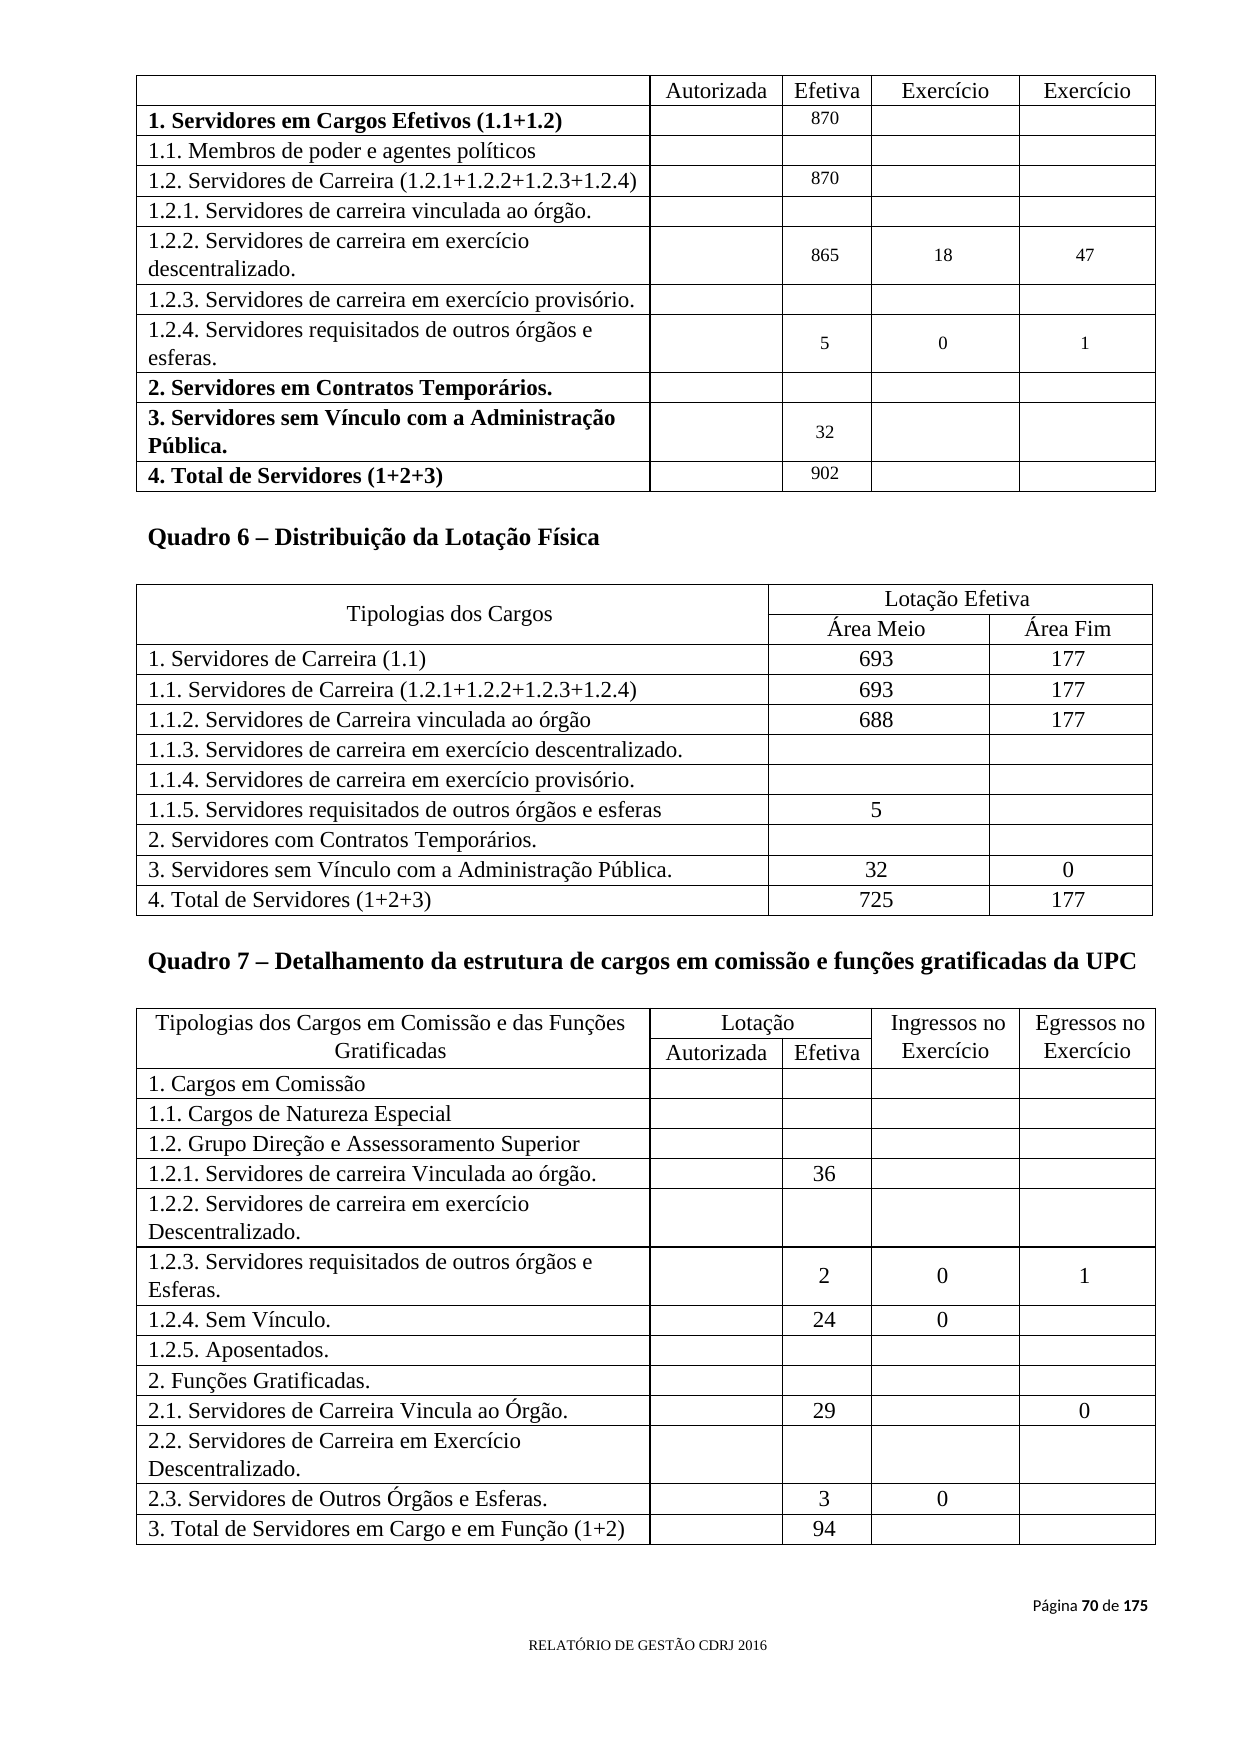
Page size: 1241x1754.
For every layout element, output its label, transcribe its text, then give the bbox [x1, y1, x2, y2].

table_cell 725 [769, 886, 989, 915]
table_cell [872, 136, 1019, 165]
table_cell 1. Servidores de Carreira (1.1) [137, 645, 768, 674]
table_cell 1.2.5. Aposentados. [137, 1336, 649, 1365]
table_cell [651, 166, 782, 196]
table_cell 2. Servidores em Contratos Temporários. [137, 373, 649, 402]
table_cell 1.2.4. Servidores requisitados de outros órgãos e esferas. [137, 315, 649, 372]
table_cell 24 [783, 1306, 871, 1335]
table_cell 2. Funções Gratificadas. [137, 1366, 649, 1395]
table_cell [769, 825, 989, 854]
table_cell 177 [990, 705, 1152, 734]
table_cell [651, 1484, 782, 1513]
table_cell 2 [783, 1248, 871, 1305]
table_cell [872, 1396, 1019, 1425]
table_cell 0 [872, 1248, 1019, 1305]
table_cell 4. Total de Servidores (1+2+3) [137, 886, 768, 915]
table_cell 2.3. Servidores de Outros Órgãos e Esferas. [137, 1484, 649, 1513]
table_cell 870 [783, 106, 871, 135]
table_header Tipologias dos Cargos em Comissão e das Funções Gratificadas [137, 1009, 649, 1068]
table_cell [651, 197, 782, 226]
table_cell 2. Servidores com Contratos Temporários. [137, 825, 768, 854]
table_cell 1.1.3. Servidores de carreira em exercício descentralizado. [137, 735, 768, 764]
table_cell 1.2.3. Servidores requisitados de outros órgãos e Esferas. [137, 1248, 649, 1305]
table_cell [651, 1069, 782, 1098]
table_cell 1.2.4. Sem Vínculo. [137, 1306, 649, 1335]
table_cell [872, 1189, 1019, 1246]
table_cell 1.2.3. Servidores de carreira em exercício provisório. [137, 285, 649, 314]
table_cell [651, 1099, 782, 1128]
table_cell [651, 1248, 782, 1305]
table_cell Efetiva [783, 76, 871, 105]
table_cell 177 [990, 675, 1152, 704]
table_cell 1.1.4. Servidores de carreira em exercício provisório. [137, 765, 768, 794]
table_cell 1.2.2. Servidores de carreira em exercício Descentralizado. [137, 1189, 649, 1246]
table_header Exercício [872, 76, 1019, 105]
table_cell 18 [872, 227, 1019, 284]
table_cell 47 [1020, 227, 1155, 284]
table_cell [651, 1396, 782, 1425]
text Quadro 6 – Distribuição da Lotação Física [147, 522, 1210, 551]
table_cell 94 [783, 1515, 871, 1543]
table_header Tipologias dos Cargos [137, 585, 768, 644]
table_cell 1.2. Servidores de Carreira (1.2.1+1.2.2+1.2.3+1.2.4) [137, 166, 649, 196]
table_cell 0 [872, 1306, 1019, 1335]
table_cell 1.1.5. Servidores requisitados de outros órgãos e esferas [137, 795, 768, 824]
table_cell 32 [783, 403, 871, 461]
table_cell [1020, 1336, 1155, 1365]
table_cell 0 [872, 315, 1019, 372]
table_cell 3. Total de Servidores em Cargo e em Função (1+2) [137, 1515, 649, 1543]
table_cell 5 [783, 315, 871, 372]
table_cell 0 [872, 1484, 1019, 1513]
table_cell [1020, 462, 1155, 491]
table_cell 36 [783, 1159, 871, 1188]
table_cell [783, 1426, 871, 1483]
table_cell [651, 285, 782, 314]
table_cell [651, 1336, 782, 1365]
table_cell 3 [783, 1484, 871, 1513]
table_cell 693 [769, 645, 989, 674]
table_cell [1020, 166, 1155, 196]
text Quadro 7 – Detalhamento da estrutura de cargos em comissão e funções gratificadas da UPC [147, 946, 1210, 975]
table_cell [1020, 285, 1155, 314]
table_cell 1. Cargos em Comissão [137, 1069, 649, 1098]
table_cell [1020, 197, 1155, 226]
table_cell [651, 1189, 782, 1246]
table_header Lotação [651, 1009, 871, 1038]
table_cell 2.2. Servidores de Carreira em Exercício Descentralizado. [137, 1426, 649, 1483]
table_cell [651, 462, 782, 491]
table_header Ingressos no Exercício [872, 1009, 1019, 1068]
table_cell 1. Servidores em Cargos Efetivos (1.1+1.2) [137, 106, 649, 135]
table_cell 29 [783, 1396, 871, 1425]
table_cell 865 [783, 227, 871, 284]
table_cell Autorizada [651, 76, 782, 105]
table_cell [872, 1069, 1019, 1098]
table_cell [1020, 373, 1155, 402]
table_cell 1.2.2. Servidores de carreira em exercício descentralizado. [137, 227, 649, 284]
table_cell [872, 1159, 1019, 1188]
table_cell [783, 1189, 871, 1246]
table_cell 1.1. Servidores de Carreira (1.2.1+1.2.2+1.2.3+1.2.4) [137, 675, 768, 704]
table_cell [872, 166, 1019, 196]
table_cell 3. Servidores sem Vínculo com a Administração Pública. [137, 856, 768, 884]
table_cell [651, 1129, 782, 1158]
table_cell [872, 1426, 1019, 1483]
table_cell 1 [1020, 315, 1155, 372]
table_cell [651, 1159, 782, 1188]
table_cell [990, 825, 1152, 854]
table_cell 5 [769, 795, 989, 824]
table_cell 2.1. Servidores de Carreira Vincula ao Órgão. [137, 1396, 649, 1425]
table_cell [872, 106, 1019, 135]
table_header [137, 76, 649, 105]
table_cell [872, 197, 1019, 226]
table_cell [651, 106, 782, 135]
table_cell 32 [769, 856, 989, 884]
table_cell [872, 403, 1019, 461]
table_cell [651, 1515, 782, 1543]
table_cell 0 [1020, 1396, 1155, 1425]
table_cell [872, 1336, 1019, 1365]
table_cell 1.1. Cargos de Natureza Especial [137, 1099, 649, 1128]
table_cell [872, 285, 1019, 314]
table_cell [1020, 1366, 1155, 1395]
table_cell [1020, 403, 1155, 461]
table_cell [872, 373, 1019, 402]
table_cell Autorizada [651, 1039, 782, 1068]
table_cell [651, 136, 782, 165]
table_header Exercício [1020, 76, 1155, 105]
table_cell [769, 765, 989, 794]
table_cell [783, 1099, 871, 1128]
table_header Egressos no Exercício [1020, 1009, 1155, 1068]
table_cell [872, 1515, 1019, 1543]
table_cell [783, 1366, 871, 1395]
table_cell [651, 315, 782, 372]
table_cell [651, 1426, 782, 1483]
table_cell Efetiva [783, 1039, 871, 1068]
table_cell [783, 1069, 871, 1098]
table_cell [1020, 1099, 1155, 1128]
table_cell 1.2.1. Servidores de carreira Vinculada ao órgão. [137, 1159, 649, 1188]
table_cell [651, 403, 782, 461]
table_cell [1020, 136, 1155, 165]
table_cell 0 [990, 856, 1152, 884]
table_cell [872, 1099, 1019, 1128]
table_cell [783, 285, 871, 314]
table_cell 1.2. Grupo Direção e Assessoramento Superior [137, 1129, 649, 1158]
table_cell [651, 1306, 782, 1335]
table_cell [1020, 106, 1155, 135]
table_cell [872, 1366, 1019, 1395]
table_cell 902 [783, 462, 871, 491]
table_cell [783, 197, 871, 226]
table_cell 177 [990, 886, 1152, 915]
table_cell [651, 373, 782, 402]
table_cell [1020, 1484, 1155, 1513]
table_cell [651, 227, 782, 284]
table_cell 688 [769, 705, 989, 734]
table_cell [872, 1129, 1019, 1158]
table_cell 693 [769, 675, 989, 704]
table_cell 1.2.1. Servidores de carreira vinculada ao órgão. [137, 197, 649, 226]
table_cell 4. Total de Servidores (1+2+3) [137, 462, 649, 491]
table_cell [1020, 1129, 1155, 1158]
table_cell Área Fim [990, 615, 1152, 644]
table_cell 1.1. Membros de poder e agentes políticos [137, 136, 649, 165]
table_cell [1020, 1189, 1155, 1246]
table_cell [1020, 1426, 1155, 1483]
table_cell Área Meio [769, 615, 989, 644]
table_cell [872, 462, 1019, 491]
table_cell [990, 735, 1152, 764]
table_cell [651, 1366, 782, 1395]
table_cell [990, 765, 1152, 794]
table_cell 177 [990, 645, 1152, 674]
table_cell [783, 1336, 871, 1365]
table_cell [1020, 1306, 1155, 1335]
table_cell [783, 136, 871, 165]
table_cell [783, 1129, 871, 1158]
table_cell 3. Servidores sem Vínculo com a Administração Pública. [137, 403, 649, 461]
table_cell 1 [1020, 1248, 1155, 1305]
table_cell [1020, 1159, 1155, 1188]
table_cell [783, 373, 871, 402]
table_cell [1020, 1515, 1155, 1543]
table_cell 870 [783, 166, 871, 196]
table_header Lotação Efetiva [769, 585, 1152, 614]
table_cell 1.1.2. Servidores de Carreira vinculada ao órgão [137, 705, 768, 734]
table_cell [990, 795, 1152, 824]
table_cell [1020, 1069, 1155, 1098]
table_cell [769, 735, 989, 764]
